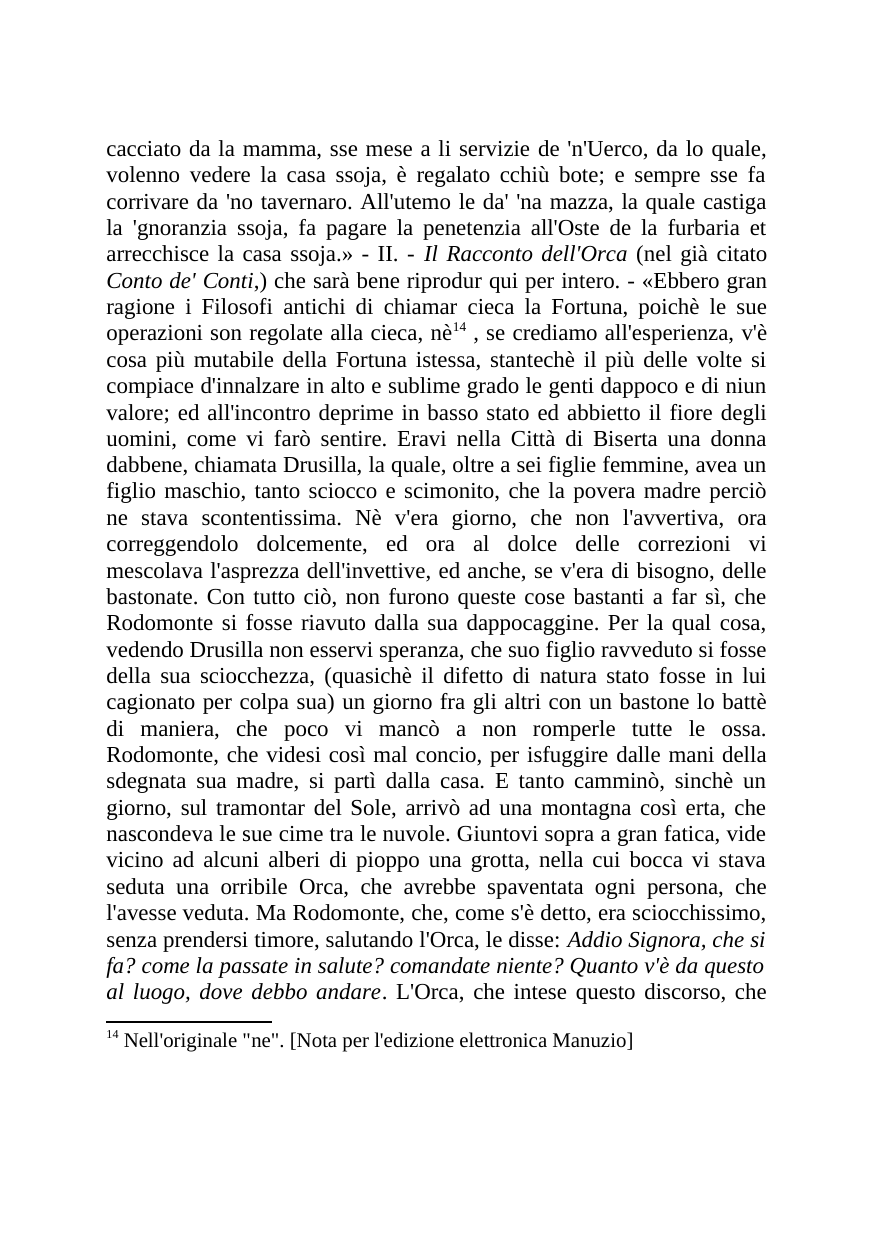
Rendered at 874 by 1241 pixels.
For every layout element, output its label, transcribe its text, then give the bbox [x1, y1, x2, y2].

text cacciato da la mamma, sse mese a li servizie de 'n'Uerco, da lo quale, volenno vedere la casa ssoja, è regalato cchiù bote; e sempre sse fa corrivare da 'no tavernaro. All'utemo le da' 'na mazza, la quale castiga la 'gnoranzia ssoja, fa pagare la penetenzia all'Oste de la furbaria et arrecchisce la casa ssoja.» - II. - Il Racconto dell'Orca (nel già citato Conto de' Conti,) che sarà bene riprodur qui per intero. - «Ebbero gran ragione i Filosofi antichi di chiamar cieca la Fortuna, poichè le sue operazioni son regolate alla cieca, nè , se crediamo all'esperienza, v'è cosa più mutabile della Fortuna istessa, stantechè il più delle volte si compiace d'innalzare in alto e sublime grado le genti dappoco e di niun valore; ed all'incontro deprime in basso stato ed abbietto il fiore degli uomini, come vi farò sentire. Eravi nella Città di Biserta una donna dabbene, chiamata Drusilla, la quale, oltre a sei figlie femmine, avea un figlio maschio, tanto sciocco e scimonito, che la povera madre perciò ne stava scontentissima. Nè v'era giorno, che non l'avvertiva, ora correggendolo dolcemente, ed ora al dolce delle correzioni vi mescolava l'asprezza dell'invettive, ed anche, se v'era di bisogno, delle bastonate. Con tutto ciò, non furono queste cose bastanti a far sì, che Rodomonte si fosse riavuto dalla sua dappocaggine. Per la qual cosa, vedendo Drusilla non esservi speranza, che suo figlio ravveduto si fosse della sua sciocchezza, (quasichè il difetto di natura stato fosse in lui cagionato per colpa sua) un giorno fra gli altri con un bastone lo battè di maniera, che poco vi mancò a non romperle tutte le ossa. Rodomonte, che videsi così mal concio, per isfuggire dalle mani della sdegnata sua madre, si partì dalla casa. E tanto camminò, sinchè un giorno, sul tramontar del Sole, arrivò ad una montagna così erta, che nascondeva le sue cime tra le nuvole. Giuntovi sopra a gran fatica, vide vicino ad alcuni alberi di pioppo una grotta, nella cui bocca vi stava seduta una orribile Orca, che avrebbe spaventata ogni persona, che l'avesse veduta. Ma Rodomonte, che, come s'è detto, era sciocchissimo, senza prendersi timore, salutando l'Orca, le disse: Addio Signora, che si fa? come la passate in salute? comandate niente? Quanto v'è da questo al luogo, dove debbo andare. L'Orca, che intese questo discorso, che [106, 135, 768, 1005]
text Nell'originale "ne". [Nota per l'edizione elettronica Manuzio] [106, 1028, 768, 1052]
